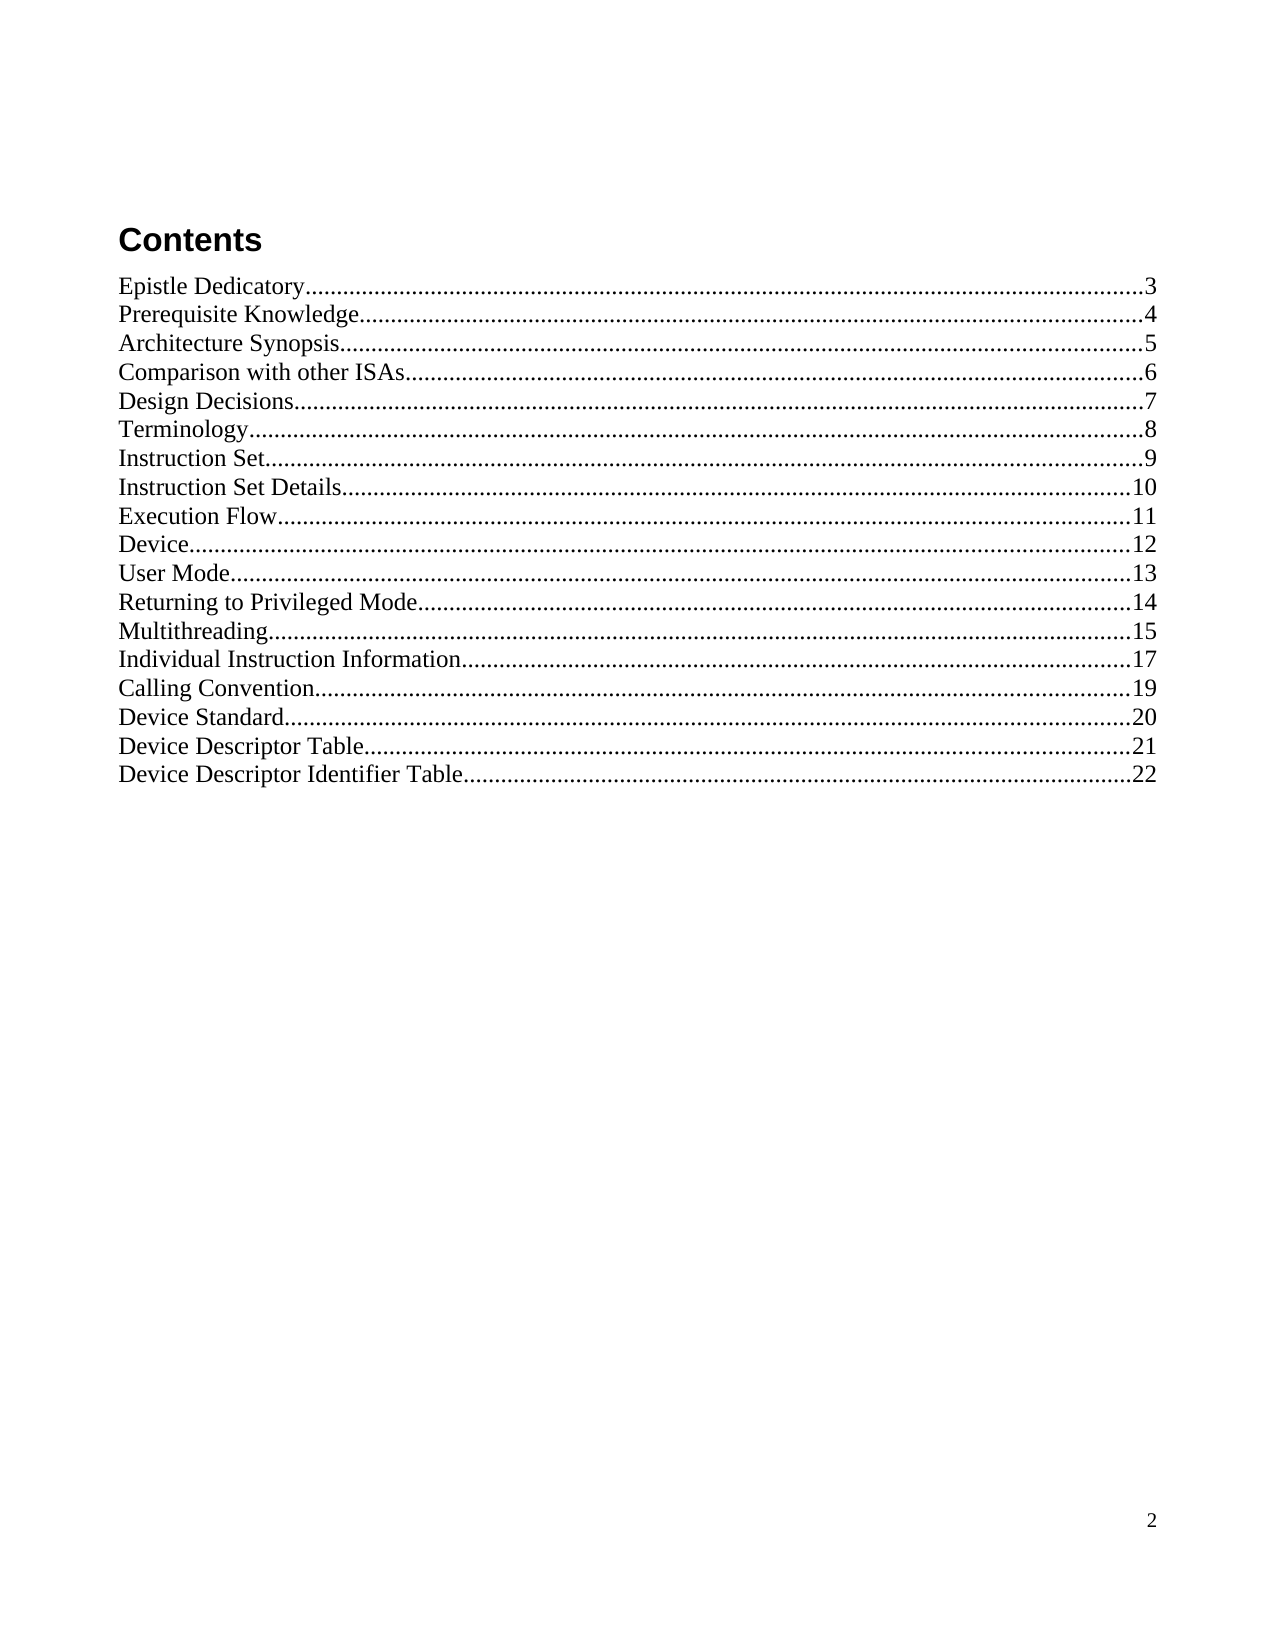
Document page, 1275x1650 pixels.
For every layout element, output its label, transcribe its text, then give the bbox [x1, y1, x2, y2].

text Instruction Set Details 10 [118, 472, 1157, 501]
text Multithreading 15 [118, 616, 1157, 644]
text Terminology 8 [118, 414, 1157, 443]
text Device 12 [118, 529, 1157, 558]
text Device Standard 20 [118, 702, 1157, 731]
text Prerequisite Knowledge 4 [118, 299, 1157, 328]
text Calling Convention 19 [118, 673, 1157, 702]
text Architecture Synopsis 5 [118, 328, 1157, 357]
text Comparison with other ISAs 6 [118, 357, 1157, 386]
text Instruction Set 9 [118, 443, 1157, 472]
text Design Decisions 7 [118, 386, 1157, 414]
text User Mode 13 [118, 558, 1157, 587]
subtitle Contents [118, 220, 1157, 258]
text Returning to Privileged Mode 14 [118, 587, 1157, 616]
text Individual Instruction Information 17 [118, 644, 1157, 673]
text Epistle Dedicatory 3 [118, 271, 1157, 299]
text Device Descriptor Identifier Table 22 [118, 759, 1157, 788]
text Device Descriptor Table 21 [118, 731, 1157, 759]
text Execution Flow 11 [118, 501, 1157, 529]
